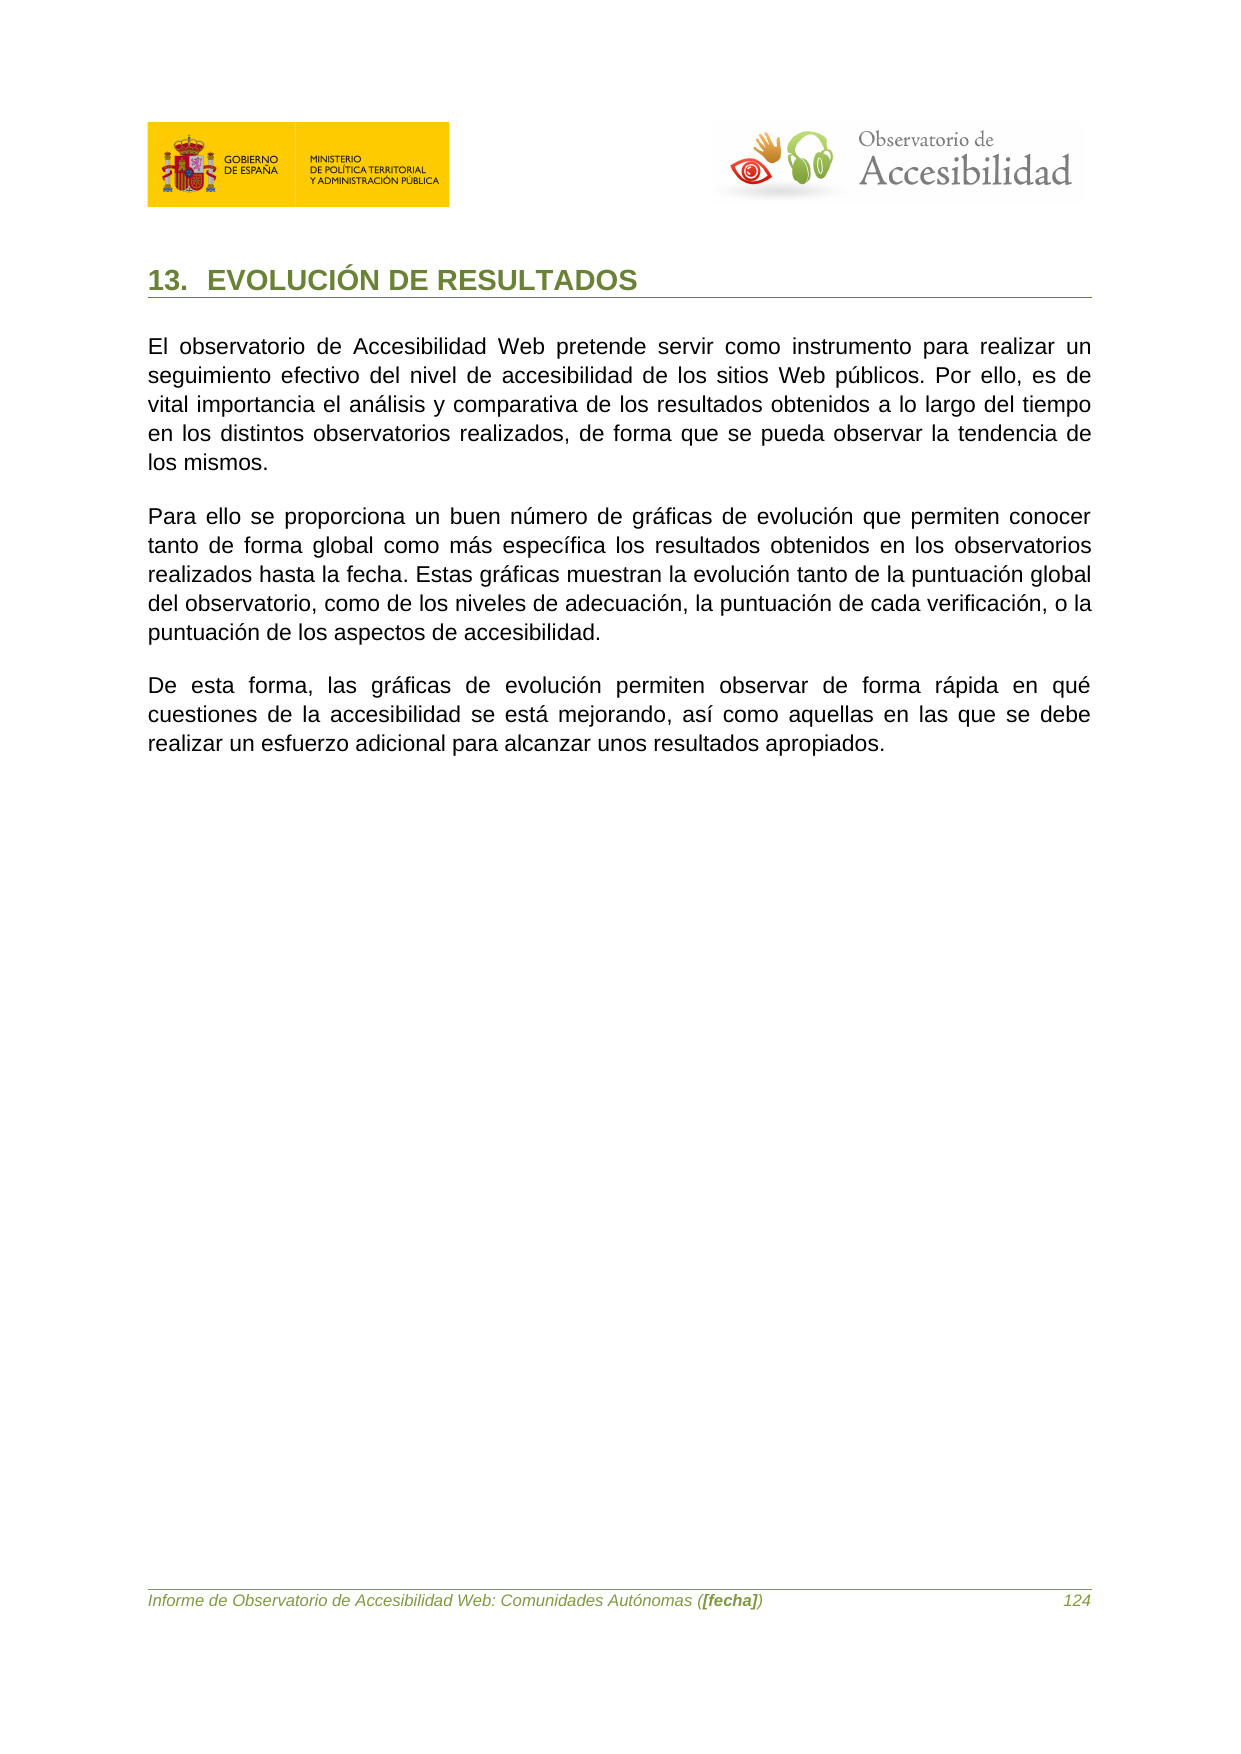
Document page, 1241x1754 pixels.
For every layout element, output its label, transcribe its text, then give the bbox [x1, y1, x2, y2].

list EVOLUCIÓN DE RESULTADOS [148, 263, 1092, 297]
text Para ello se proporciona un buen número de gráficas de evolución que permiten conocer tanto de forma global como más específica los resultados obtenidos en los observatorios realizados hasta la fecha. Estas gráficas muestran la evolución tanto de la puntuación global del observatorio, como de los niveles de adecuación, la puntuación de cada verificación, o la puntuación de los aspectos de accesibilidad. [148, 503, 1092, 645]
text El observatorio de Accesibilidad Web pretende servir como instrumento para realizar un seguimiento efectivo del nivel de accesibilidad de los sitios Web públicos. Por ello, es de vital importancia el análisis y comparativa de los resultados obtenidos a lo largo del tiempo en los distintos observatorios realizados, de forma que se pueda observar la tendencia de los mismos. [148, 333, 1092, 475]
text De esta forma, las gráficas de evolución permiten observar de forma rápida en qué cuestiones de la accesibilidad se está mejorando, así como aquellas en las que se debe realizar un esfuerzo adicional para alcanzar unos resultados apropiados. [148, 672, 1092, 757]
